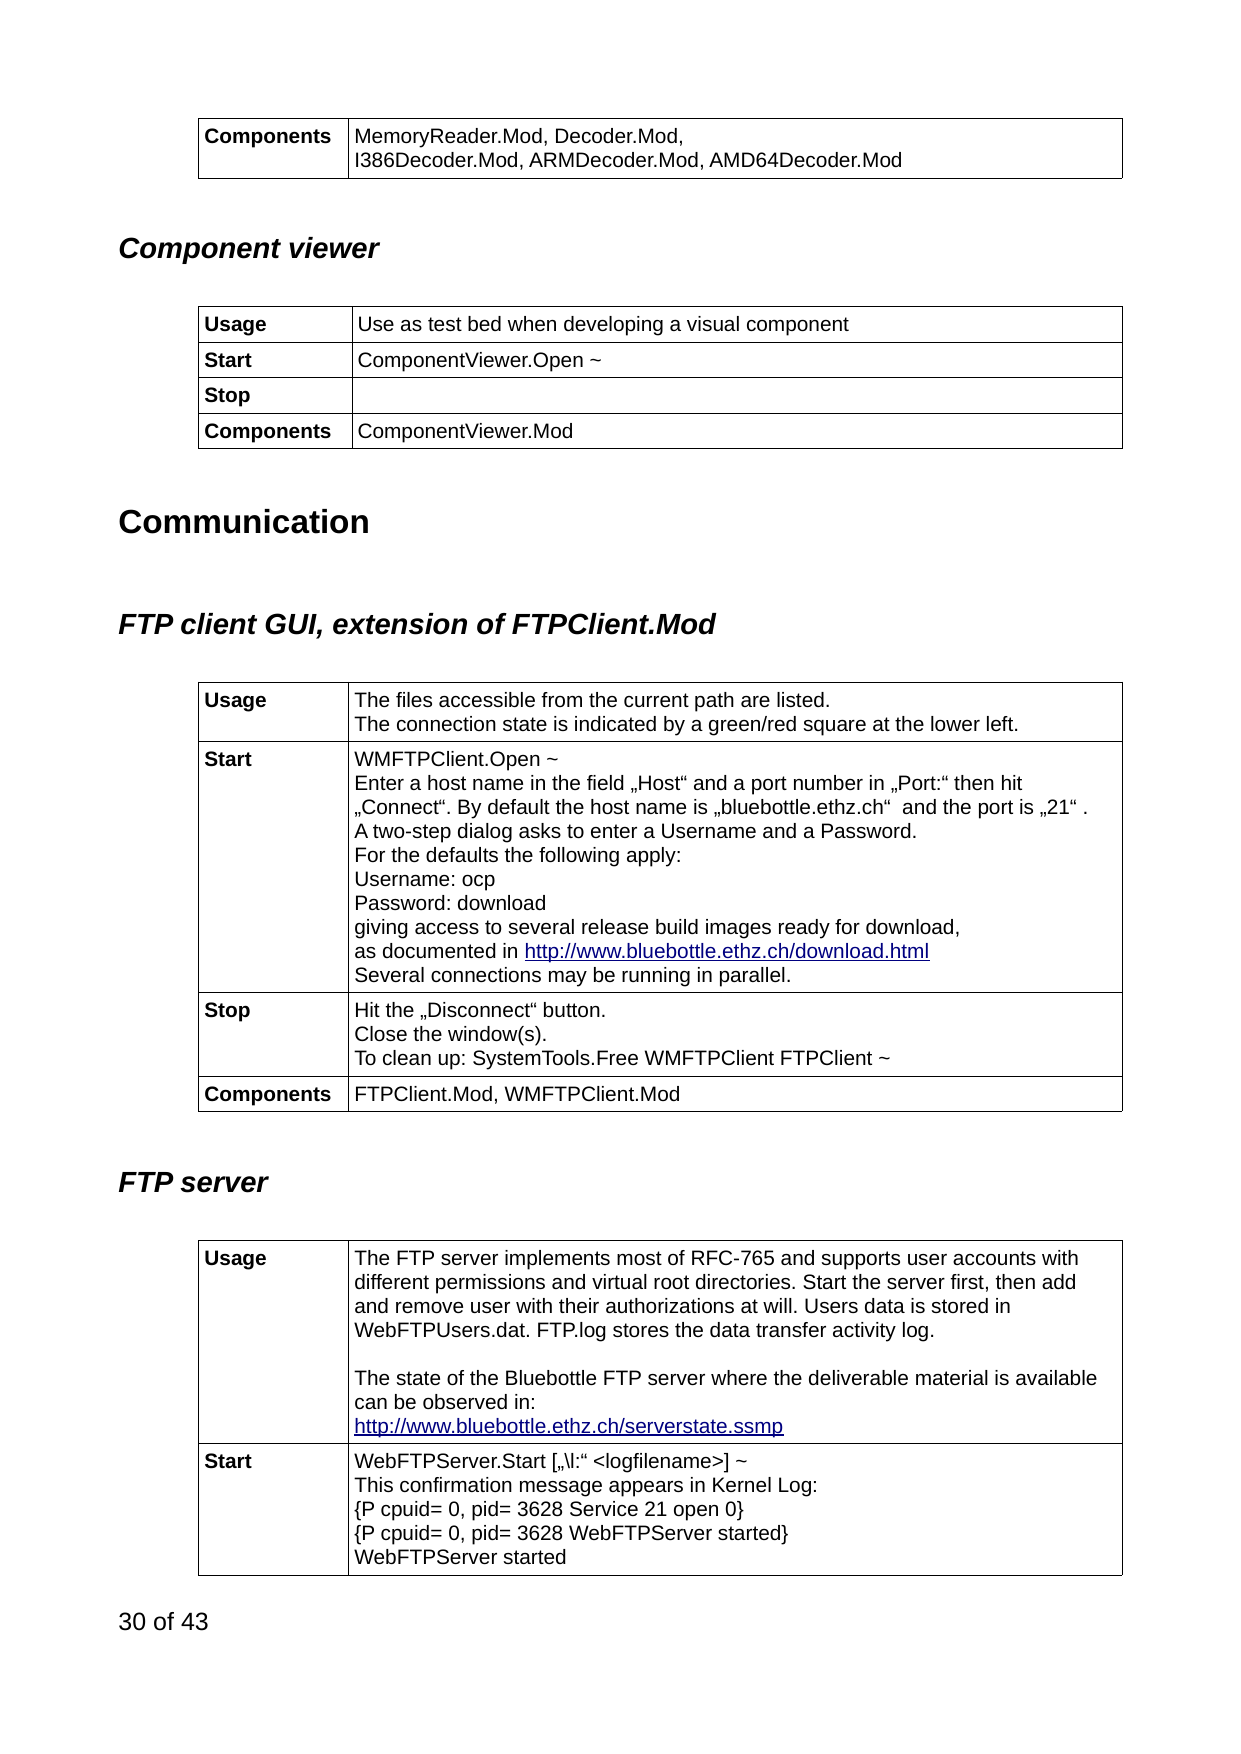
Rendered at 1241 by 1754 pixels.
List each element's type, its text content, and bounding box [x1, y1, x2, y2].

subtitle Component viewer [118, 231, 1122, 265]
table_header Usage [199, 683, 348, 741]
subtitle FTP client GUI, extension of FTPClient.Mod [118, 607, 1122, 640]
table_cell Start [199, 1444, 348, 1574]
table_cell [353, 378, 1122, 413]
table_cell Components [199, 414, 352, 448]
subtitle Communication [118, 502, 1122, 541]
subtitle FTP server [118, 1165, 1122, 1199]
table_header The files accessible from the current path are listed. The connection state is indicated by a green/red square at the lower left. [349, 683, 1122, 741]
table_header Usage [199, 1241, 348, 1443]
table_header Use as test bed when developing a visual component [353, 307, 1122, 342]
table_cell MemoryReader.Mod, Decoder.Mod, I386Decoder.Mod, ARMDecoder.Mod, AMD64Decoder.Mod [349, 119, 1122, 178]
table_cell WMFTPClient.Open ~ Enter a host name in the field „Host“ and a port number in „Port:“ then hit „Connect“. By default the host name is „bluebottle.ethz.ch“ and the port is „21“ . A two-step dialog asks to enter a Username and a Password. For the defaults the following apply: Username: ocp Password: download giving access to several release build images ready for download, as documented in http://www.bluebottle.ethz.ch/download.html Several connections may be running in parallel. [349, 742, 1122, 992]
table_cell Stop [199, 993, 348, 1076]
table_cell WebFTPServer.Start [„\l:“ <logfilename>] ~ This confirmation message appears in Kernel Log: {P cpuid= 0, pid= 3628 Service 21 open 0} {P cpuid= 0, pid= 3628 WebFTPServer started} WebFTPServer started [349, 1444, 1122, 1574]
table_cell ComponentViewer.Open ~ [353, 343, 1122, 377]
table_cell Hit the „Disconnect“ button. Close the window(s). To clean up: SystemTools.Free WMFTPClient FTPClient ~ [349, 993, 1122, 1076]
table_header The FTP server implements most of RFC-765 and supports user accounts with different permissions and virtual root directories. Start the server first, then add and remove user with their authorizations at will. Users data is stored in WebFTPUsers.dat. FTP.log stores the data transfer activity log. The state of the Bluebottle FTP server where the deliverable material is available can be observed in: http://www.bluebottle.ethz.ch/serverstate.ssmp [349, 1241, 1122, 1443]
table_cell ComponentViewer.Mod [353, 414, 1122, 448]
table_cell Stop [199, 378, 352, 413]
table_cell Start [199, 343, 352, 377]
table_cell Start [199, 742, 348, 992]
table_cell Components [199, 1077, 348, 1111]
table_cell Components [199, 119, 348, 178]
table_header Usage [199, 307, 352, 342]
table_cell FTPClient.Mod, WMFTPClient.Mod [349, 1077, 1122, 1111]
